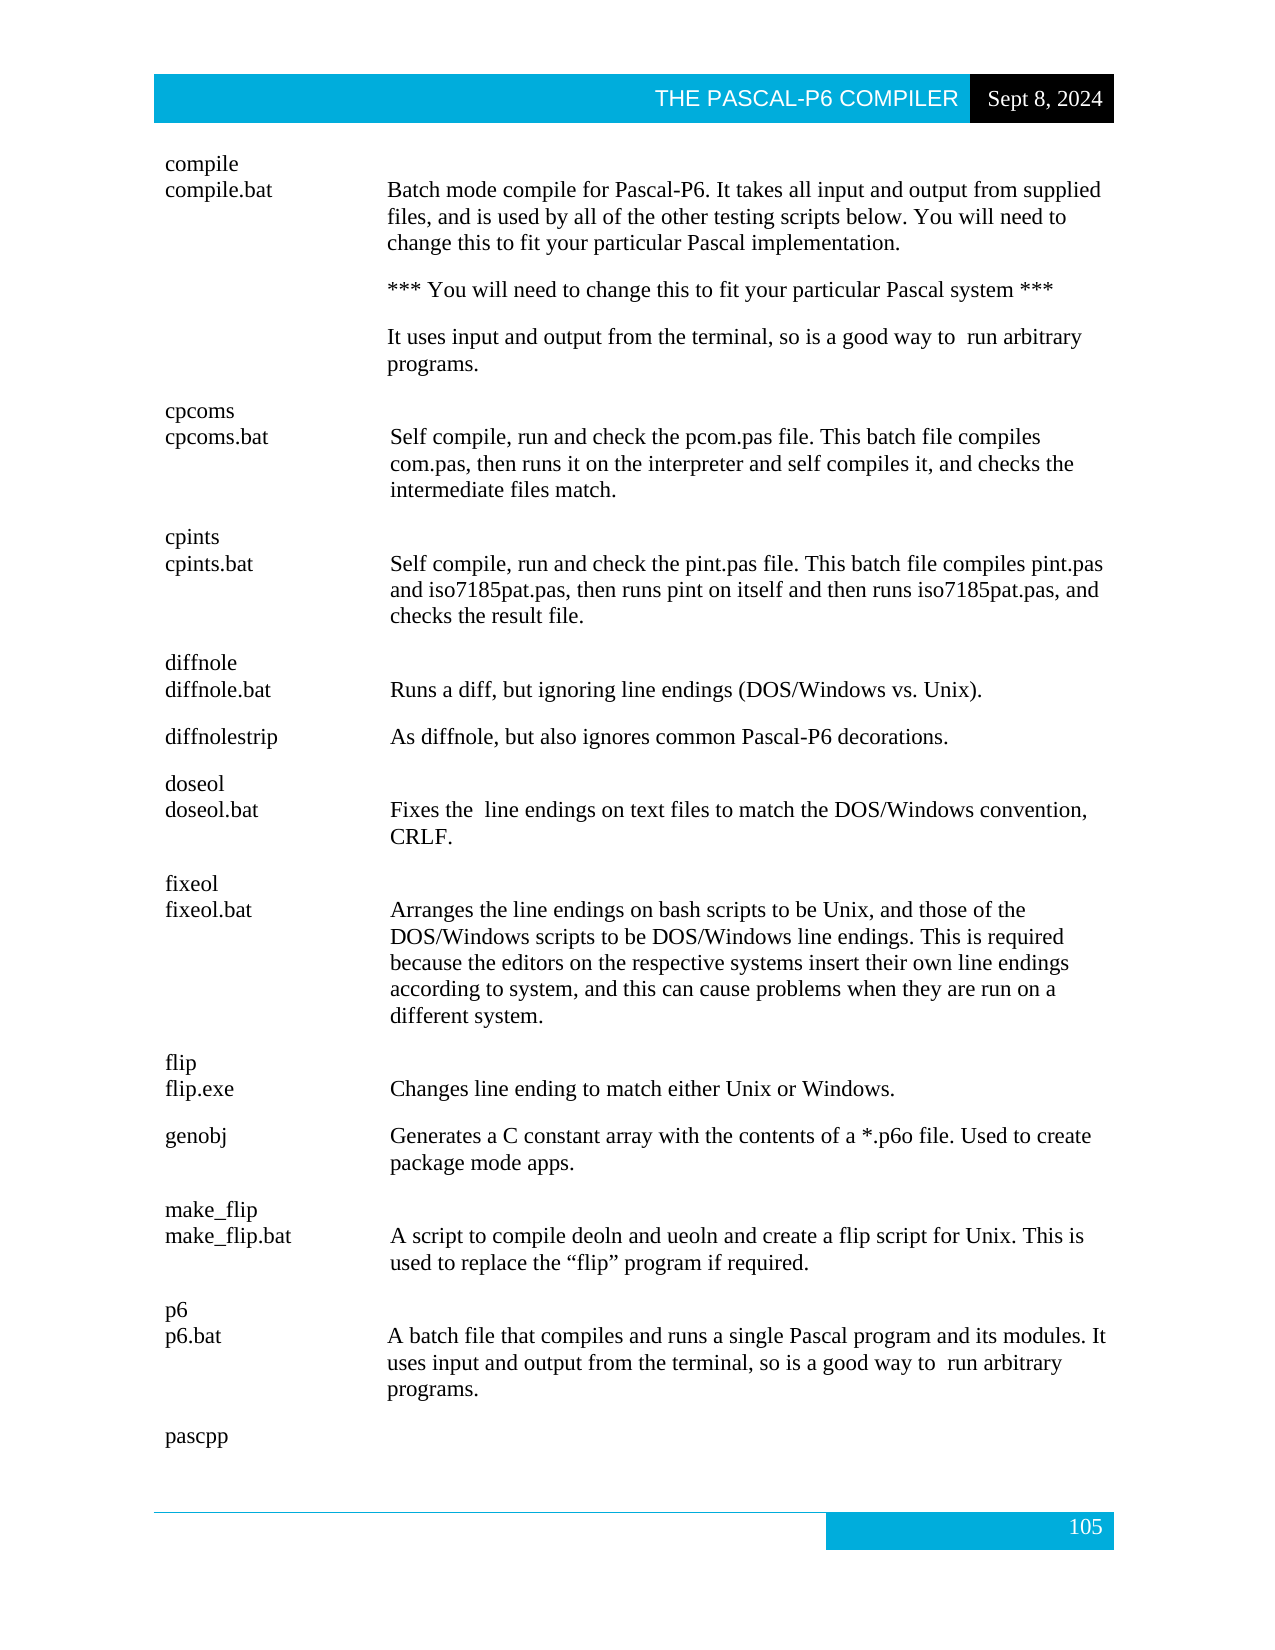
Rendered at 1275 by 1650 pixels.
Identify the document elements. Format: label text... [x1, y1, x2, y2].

text diffnolestrip As diffnole, but also ignores common Pascal-P6 decorations. [165, 723, 1125, 749]
text flip.exe Changes line ending to match either Unix or Windows. [165, 1075, 1125, 1102]
text compile.bat Batch mode compile for Pascal-P6. It takes all input and output from supplied files, and is used by all of the other testing scripts below. You will need to change this to fit your particular Pascal implementation. [165, 176, 1125, 255]
text cpcoms.bat Self compile, run and check the pcom.pas file. This batch file compiles com.pas, then runs it on the interpreter and self compiles it, and checks the intermediate files match. [165, 423, 1125, 502]
text doseol [165, 770, 1125, 797]
text genobj Generates a C constant array with the contents of a *.p6o file. Used to create package mode apps. [165, 1123, 1125, 1175]
text *** You will need to change this to fit your particular Pascal system *** [387, 276, 1125, 303]
text p6.bat A batch file that compiles and runs a single Pascal program and its modules. It uses input and output from the terminal, so is a good way to run arbitrary programs. [165, 1322, 1125, 1401]
text compile [165, 150, 1125, 176]
text make_flip.bat A script to compile deoln and ueoln and create a flip script for Unix. This is used to replace the “flip” program if required. [165, 1222, 1125, 1275]
text p6 [165, 1296, 1125, 1322]
text cpints [165, 523, 1125, 549]
text It uses input and output from the terminal, so is a good way to run arbitrary programs. [387, 323, 1125, 376]
text diffnole.bat Runs a diff, but ignoring line endings (DOS/Windows vs. Unix). [165, 676, 1125, 702]
text cpints.bat Self compile, run and check the pint.pas file. This batch file compiles pint.pas and iso7185pat.pas, then runs pint on itself and then runs iso7185pat.pas, and checks the result file. [165, 549, 1125, 629]
text fixeol [165, 870, 1125, 896]
text make_flip [165, 1196, 1125, 1222]
text diffnole [165, 649, 1125, 676]
text doseol.bat Fixes the line endings on text files to match the DOS/Windows convention, CRLF. [165, 797, 1125, 849]
text cpcoms [165, 397, 1125, 423]
text flip [165, 1049, 1125, 1075]
text fixeol.bat Arranges the line endings on bash scripts to be Unix, and those of the DOS/Windows scripts to be DOS/Windows line endings. This is required because the editors on the respective systems insert their own line endings according to system, and this can cause problems when they are run on a different system. [165, 896, 1125, 1028]
text pascpp [165, 1422, 1125, 1449]
